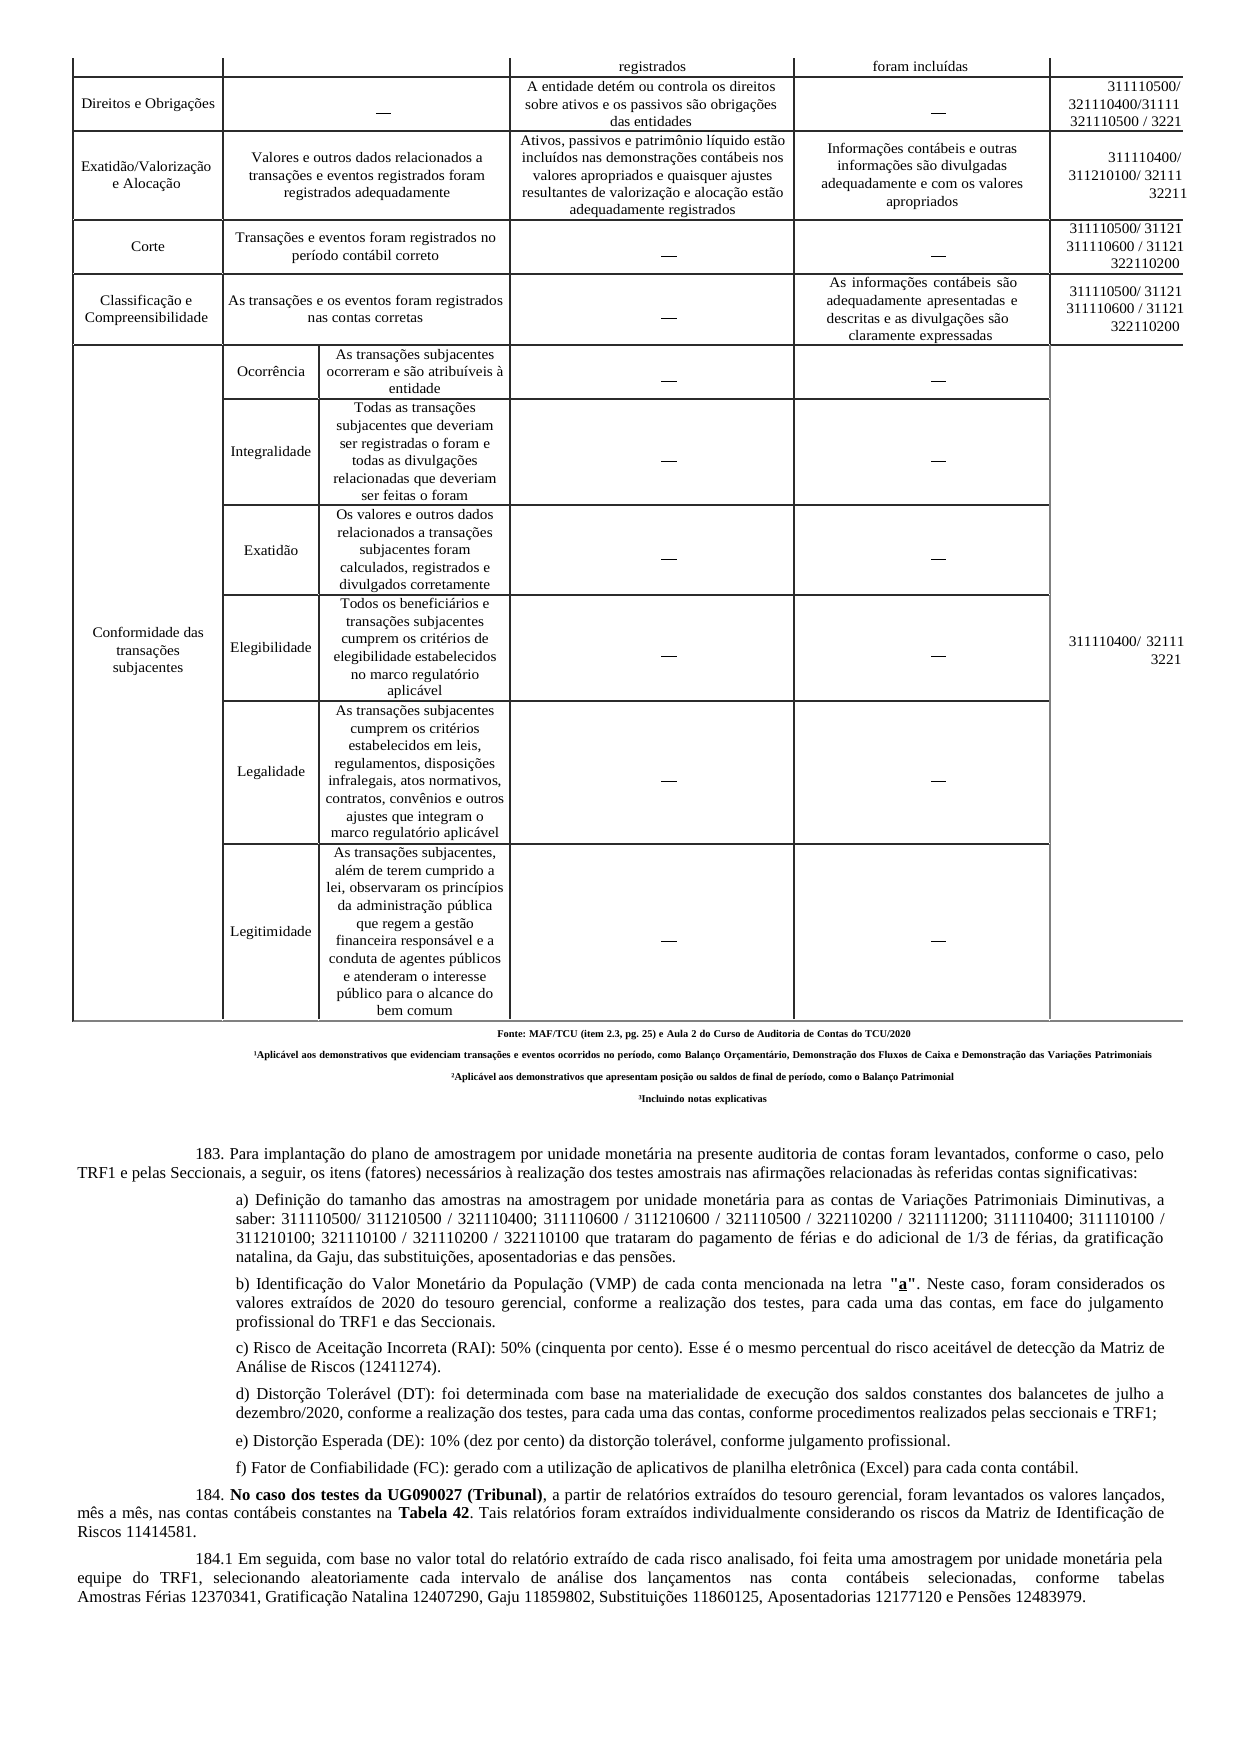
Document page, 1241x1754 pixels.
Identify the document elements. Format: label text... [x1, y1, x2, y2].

table_cell Os valores e outros dados relacionados a transações subjacentes foram calculados, registrados e divulgados corretamente [320, 506, 509, 593]
table_cell [795, 400, 1049, 504]
table_cell [795, 78, 1049, 130]
table_cell Legalidade [224, 702, 318, 842]
list Risco de Aceitação Incorreta (RAI): 50% (cinquenta por cento). Esse é o mesmo percentual do risco aceitável de detecção da Matriz de Análise de Riscos (12411274). [236, 1339, 1165, 1376]
list Definição do tamanho das amostras na amostragem por unidade monetária para as contas de Variações Patrimoniais Diminutivas, a saber: 311110500/ 311210500 / 321110400; 311110600 / 311210600 / 321110500 / 322110200 / 321111200; 311110400; 311110100 / 311210100; 321110100 / 321110200 / 322110100 que trataram do pagamento de férias e do adicional de 1/3 de férias, da gratificação natalina, da Gaju, das substituições, aposentadorias e das pensões. [236, 1191, 1165, 1266]
table_cell 311110400/ 311210100/ 32111 32211 [1051, 132, 1183, 219]
table_cell Direitos e Obrigações [74, 78, 222, 130]
list Distorção Tolerável (DT): foi determinada com base na materialidade de execução dos saldos constantes dos balancetes de julho a dezembro/2020, conforme a realização dos testes, para cada uma das contas, conforme procedimentos realizados pelas seccionais e TRF1; [236, 1385, 1165, 1422]
table_cell Corte [74, 221, 222, 273]
table_cell Exatidão [224, 506, 318, 593]
table_cell As transações subjacentes ocorreram e são atribuíveis à entidade [320, 346, 509, 398]
table_cell [511, 221, 793, 273]
table_cell 311110400/ 32111 3221 [1049, 346, 1183, 1020]
table_header registrados [511, 58, 793, 76]
text Fonte: MAF/TCU (item 2.3, pg. 25) e Aula 2 do Curso de Auditoria de Contas do TCU/2020 [252, 1027, 1156, 1039]
table_header [74, 58, 222, 76]
table_header [1051, 58, 1183, 76]
list Distorção Esperada (DE): 10% (dez por cento) da distorção tolerável, conforme julgamento profissional. [235, 1430, 1196, 1449]
table_cell 311110500/ 31121 311110600 / 31121 322110200 [1051, 221, 1183, 273]
table_cell [511, 702, 793, 842]
list Fator de Confiabilidade (FC): gerado com a utilização de aplicativos de planilha eletrônica (Excel) para cada conta contábil. [235, 1457, 1196, 1477]
table_cell Transações e eventos foram registrados no período contábil correto [224, 221, 509, 273]
table_cell As transações e os eventos foram registrados nas contas corretas [224, 275, 509, 344]
table_cell [511, 400, 793, 504]
table_cell [795, 506, 1049, 593]
table_cell Ativos, passivos e patrimônio líquido estão incluídos nas demonstrações contábeis nos valores apropriados e quaisquer ajustes resultantes de valorização e alocação estão adequadamente registrados [511, 132, 793, 219]
table_cell Conformidade das transações subjacentes [74, 346, 222, 1020]
table_cell [511, 275, 793, 344]
text ¹Aplicável aos demonstrativos que evidenciam transações e eventos ocorridos no período, como Balanço Orçamentário, Demonstração dos Fluxos de Caixa e Demonstração das Variações Patrimoniais ²Aplicável aos demonstrativos que apresentam posição ou saldos de final de período, como o Balanço Patrimonial [249, 1049, 1156, 1083]
table_cell As transações subjacentes cumprem os critérios estabelecidos em leis, regulamentos, disposições infralegais, atos normativos, contratos, convênios e outros ajustes que integram o marco regulatório aplicável [320, 702, 509, 842]
list Para implantação do plano de amostragem por unidade monetária na presente auditoria de contas foram levantados, conforme o caso, pelo TRF1 e pelas Seccionais, a seguir, os itens (fatores) necessários à realização dos testes amostrais nas afirmações relacionadas às referidas contas significativas: [77, 1144, 1165, 1182]
table_cell [510, 845, 794, 1020]
table_cell [794, 845, 1049, 1020]
table_cell Exatidão/Valorização e Alocação [74, 132, 222, 219]
table_header [224, 58, 509, 76]
table_cell [795, 702, 1049, 842]
list Identificação do Valor Monetário da População (VMP) de cada conta mencionada na letra "a". Neste caso, foram considerados os valores extraídos de 2020 do tesouro gerencial, conforme a realização dos testes, para cada uma das contas, em face do julgamento profissional do TRF1 e das Seccionais. [236, 1274, 1165, 1331]
table_header foram incluídas [795, 58, 1049, 76]
table_cell Integralidade [224, 400, 318, 504]
table_cell Valores e outros dados relacionados a transações e eventos registrados foram registrados adequadamente [224, 132, 509, 219]
table_cell A entidade detém ou controla os direitos sobre ativos e os passivos são obrigações das entidades [511, 78, 793, 130]
table_cell Legitimidade [222, 845, 318, 1020]
table_cell As transações subjacentes, além de terem cumprido a lei, observaram os princípios da administração pública que regem a gestão financeira responsável e a conduta de agentes públicos e atenderam o interesse público para o alcance do bem comum [318, 845, 510, 1020]
list Em seguida, com base no valor total do relatório extraído de cada risco analisado, foi feita uma amostragem por unidade monetária pela equipe do TRF1, selecionando aleatoriamente cada intervalo de análise dos lançamentos nas conta contábeis selecionadas, conforme tabelas Amostras Férias 12370341, Gratificação Natalina 12407290, Gaju 11859802, Substituições 11860125, Aposentadorias 12177120 e Pensões 12483979. [77, 1550, 1165, 1606]
table_cell Todas as transações subjacentes que deveriam ser registradas o foram e todas as divulgações relacionadas que deveriam ser feitas o foram [320, 400, 509, 504]
table_cell [224, 78, 509, 130]
table_cell [511, 506, 793, 593]
table_cell Ocorrência [224, 346, 318, 398]
table_cell 311110500/ 321110400/31111 321110500 / 3221 [1051, 78, 1183, 130]
table_cell [795, 596, 1049, 700]
table_cell As informações contábeis são adequadamente apresentadas e descritas e as divulgações são claramente expressadas [795, 275, 1049, 344]
table_cell Todos os beneficiários e transações subjacentes cumprem os critérios de elegibilidade estabelecidos no marco regulatório aplicável [320, 596, 509, 700]
table_cell 311110500/ 31121 311110600 / 31121 322110200 [1051, 275, 1183, 344]
table_cell Elegibilidade [224, 596, 318, 700]
list No caso dos testes da UG090027 (Tribunal), a partir de relatórios extraídos do tesouro gerencial, foram levantados os valores lançados, mês a mês, nas contas contábeis constantes na Tabela 42. Tais relatórios foram extraídos individualmente considerando os riscos da Matriz de Identificação de Riscos 11414581. [77, 1485, 1166, 1541]
table_cell [511, 596, 793, 700]
table_cell Informações contábeis e outras informações são divulgadas adequadamente e com os valores apropriados [795, 132, 1049, 219]
table_cell Classificação e Compreensibilidade [74, 275, 222, 344]
table_cell [511, 346, 793, 398]
table_cell [795, 221, 1049, 273]
table_cell [795, 346, 1049, 398]
text ³Incluindo notas explicativas [249, 1093, 1156, 1105]
